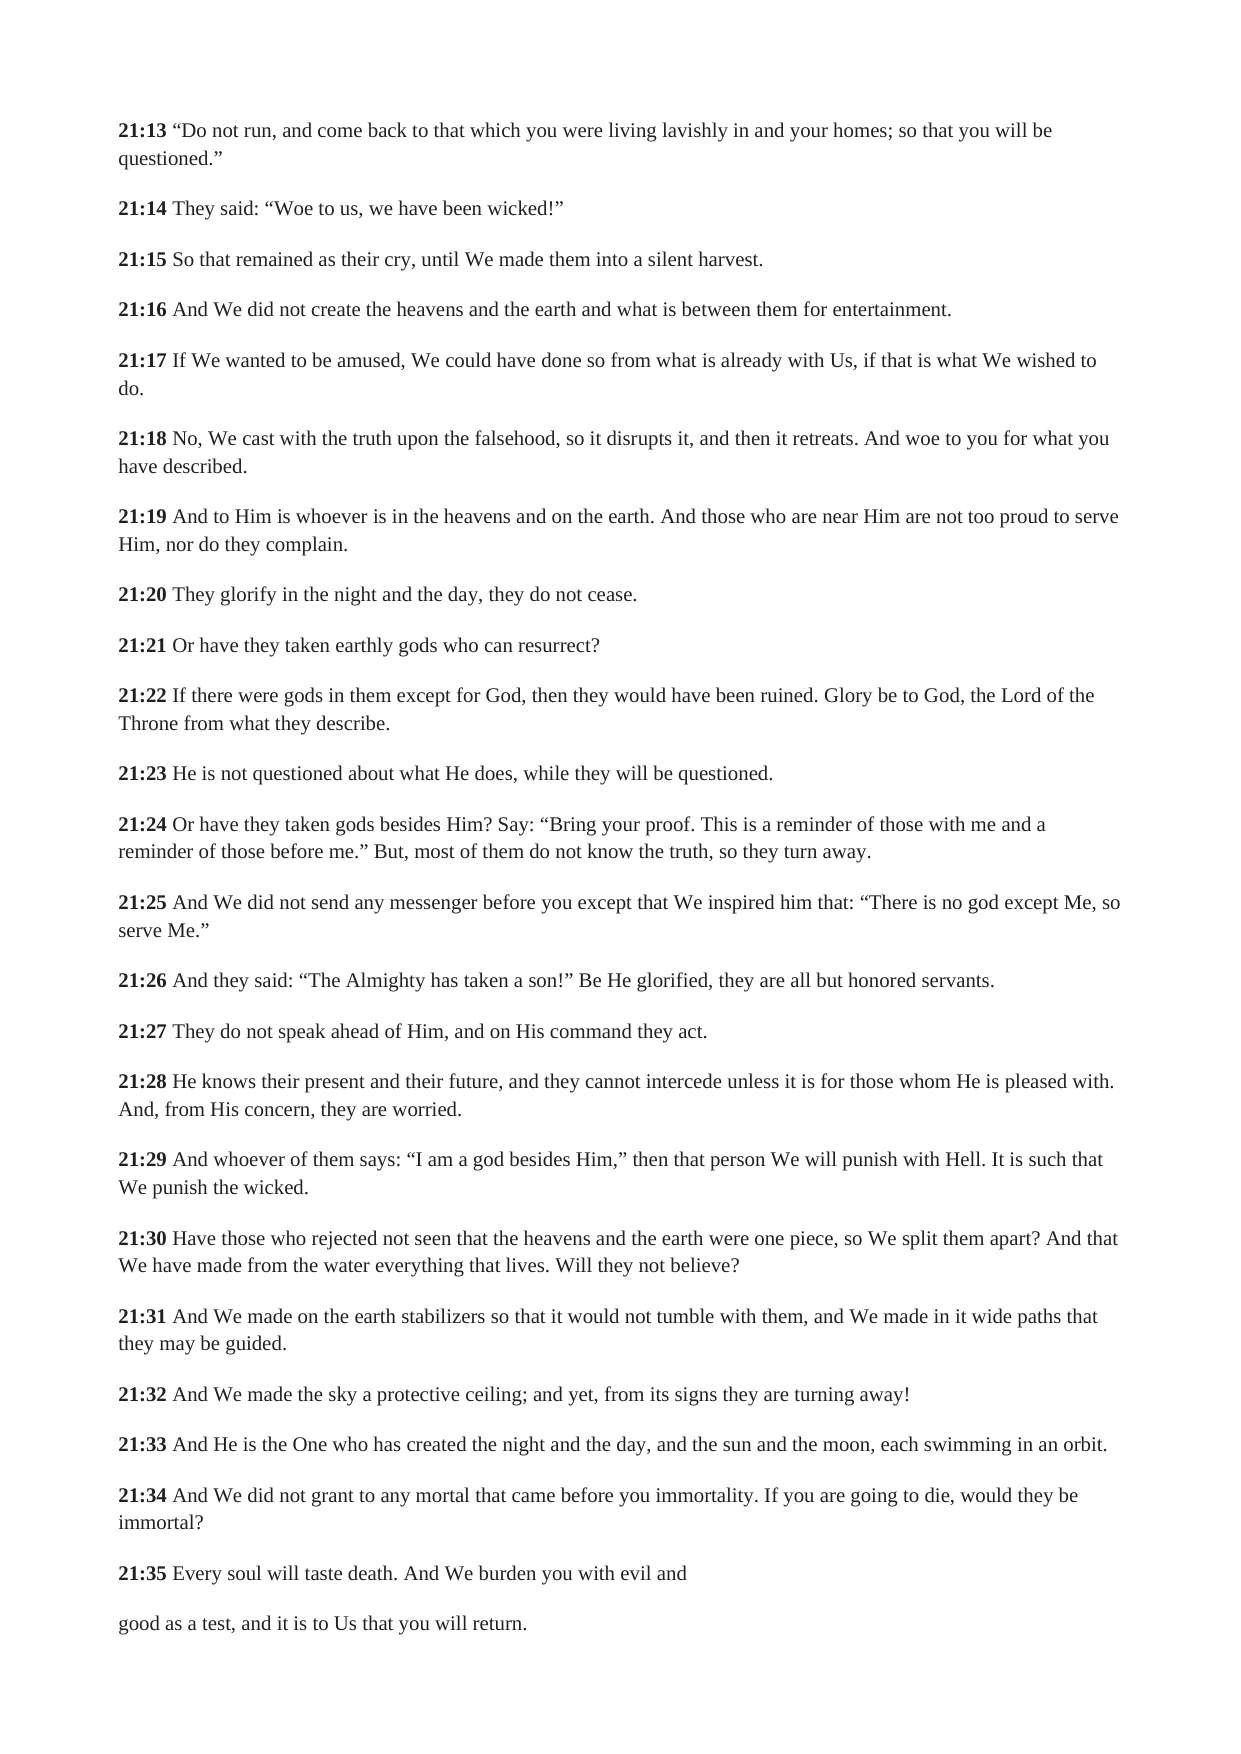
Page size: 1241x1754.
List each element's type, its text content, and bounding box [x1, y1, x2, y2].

text 21:21 Or have they taken earthly gods who can resurrect? [118, 633, 1122, 657]
text good as a test, and it is to Us that you will return. [118, 1611, 1122, 1635]
text 21:32 And We made the sky a protective ceiling; and yet, from its signs they are turning away! [118, 1382, 1122, 1406]
text 21:17 If We wanted to be amused, We could have done so from what is already with Us, if that is what We wished to do. [118, 348, 1122, 399]
text 21:18 No, We cast with the truth upon the falsehood, so it disrupts it, and then it retreats. And woe to you for what you have described. [118, 426, 1122, 478]
text 21:31 And We made on the earth stabilizers so that it would not tumble with them, and We made in it wide paths that they may be guided. [118, 1303, 1122, 1355]
text 21:33 And He is the One who has created the night and the day, and the sun and the moon, each swimming in an orbit. [118, 1432, 1122, 1456]
text 21:23 He is not questioned about what He does, while they will be questioned. [118, 761, 1122, 785]
text 21:35 Every soul will taste death. And We burden you with evil and [118, 1561, 1122, 1585]
text 21:34 And We did not grant to any mortal that came before you immortality. If you are going to die, would they be immortal? [118, 1483, 1122, 1534]
text 21:24 Or have they taken gods besides Him? Say: “Bring your proof. This is a reminder of those with me and a reminder of those before me.” But, most of them do not know the truth, so they turn away. [118, 812, 1122, 863]
text 21:14 They said: “Woe to us, we have been wicked!” [118, 196, 1122, 220]
text 21:15 So that remained as their cry, until We made them into a silent harvest. [118, 247, 1122, 271]
text 21:26 And they said: “The Almighty has taken a son!” Be He glorified, they are all but honored servants. [118, 968, 1122, 992]
text 21:30 Have those who rejected not seen that the heavens and the earth were one piece, so We split them apart? And that We have made from the water everything that lives. Will they not believe? [118, 1225, 1122, 1277]
text 21:28 He knows their present and their future, and they cannot intercede unless it is for those whom He is pleased with. And, from His concern, they are worried. [118, 1069, 1122, 1121]
text 21:19 And to Him is whoever is in the heavens and on the earth. And those who are near Him are not too proud to serve Him, nor do they complain. [118, 504, 1122, 556]
text 21:16 And We did not create the heavens and the earth and what is between them for entertainment. [118, 297, 1122, 321]
text 21:29 And whoever of them says: “I am a god besides Him,” then that person We will punish with Hell. It is such that We punish the wicked. [118, 1147, 1122, 1199]
text 21:20 They glorify in the night and the day, they do not cease. [118, 582, 1122, 606]
text 21:25 And We did not send any messenger before you except that We inspired him that: “There is no god except Me, so serve Me.” [118, 890, 1122, 942]
text 21:22 If there were gods in them except for God, then they would have been ruined. Glory be to God, the Lord of the Throne from what they describe. [118, 683, 1122, 735]
text 21:13 “Do not run, and come back to that which you were living lavishly in and your homes; so that you will be questioned.” [118, 118, 1122, 170]
text 21:27 They do not speak ahead of Him, and on His command they act. [118, 1019, 1122, 1043]
